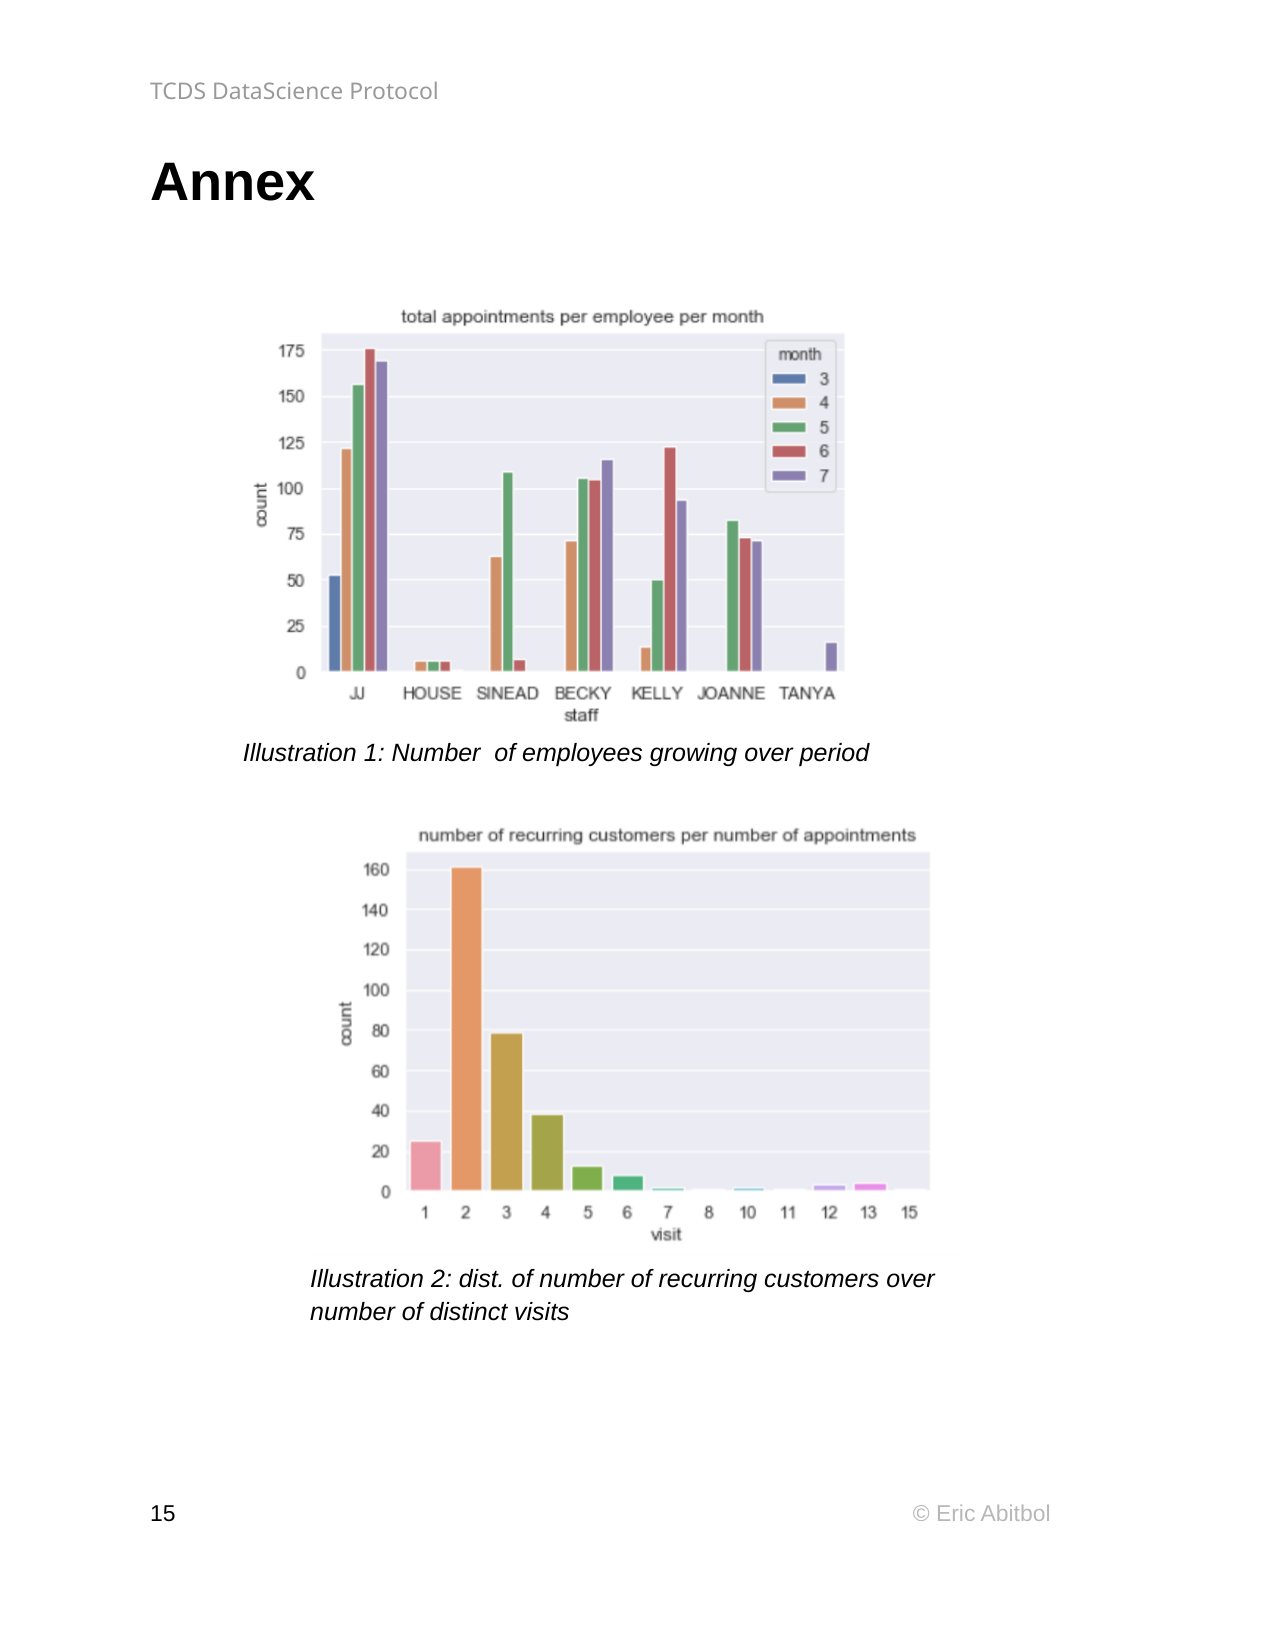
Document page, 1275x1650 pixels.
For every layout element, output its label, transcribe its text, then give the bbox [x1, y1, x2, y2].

picture [242, 296, 887, 729]
text Illustration 1: Number of employees growing over period [243, 729, 886, 767]
text Illustration 2: dist. of number of recurring customers over number of distinct visits [310, 1255, 965, 1326]
title Annex [150, 150, 1125, 212]
picture [310, 813, 965, 1255]
